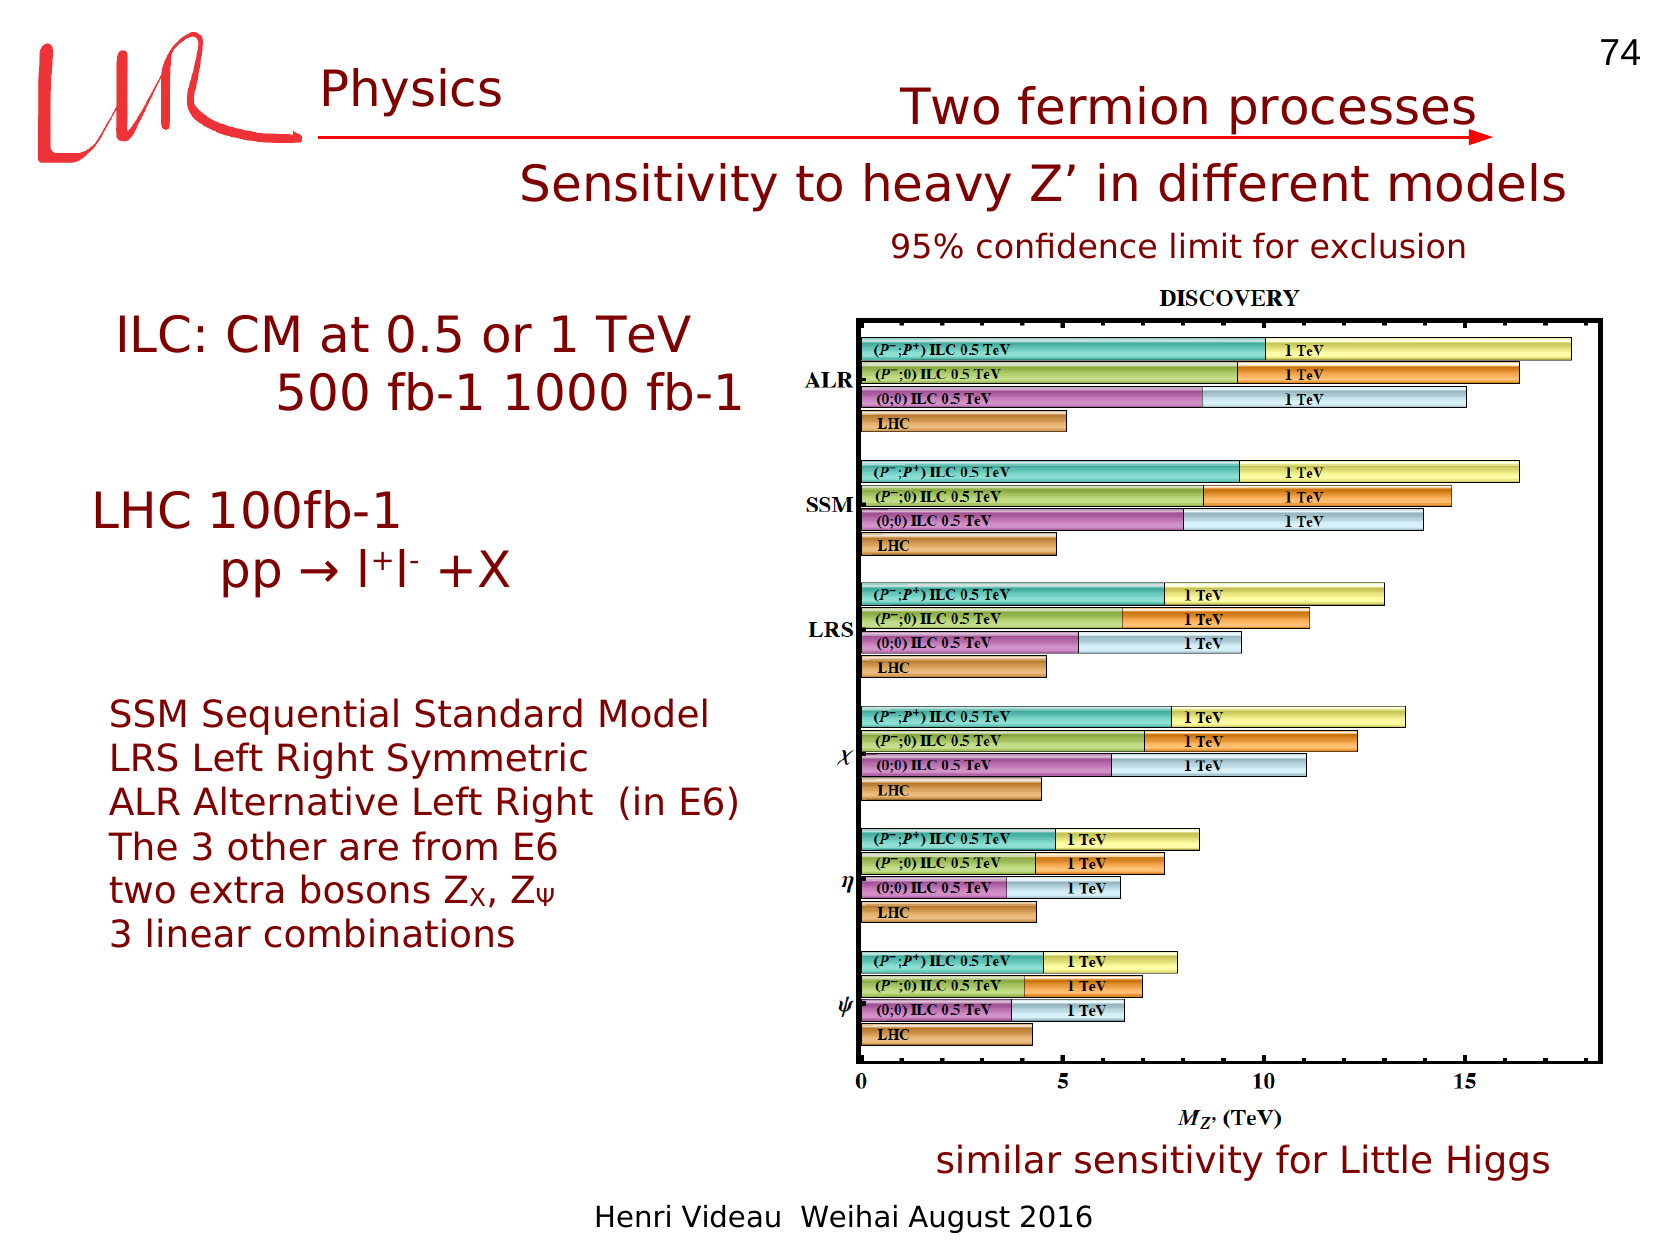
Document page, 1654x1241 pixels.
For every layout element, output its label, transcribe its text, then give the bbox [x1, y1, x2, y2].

picture [38, 32, 302, 163]
text_box LHC 100fb-1 pp → l+l- +X [91, 482, 513, 601]
text_box Two fermion processes [900, 78, 1469, 137]
text_box 95% confidence limit for exclusion [889, 227, 1471, 267]
text_box SSM Sequential Standard Model LRS Left Right Symmetric ALR Alternative Left Right (in E6) The 3 other are from E6 two extra bosons ZΧ, ZΨ 3 linear combinations [108, 692, 739, 967]
text_box similar sensitivity for Little Higgs [935, 1138, 1575, 1183]
text_box ILC: CM at 0.5 or 1 TeV 500 fb-1 1000 fb-1 [115, 305, 746, 423]
picture [793, 281, 1621, 1133]
text_box Sensitivity to heavy Z’ in different models [519, 149, 1597, 208]
